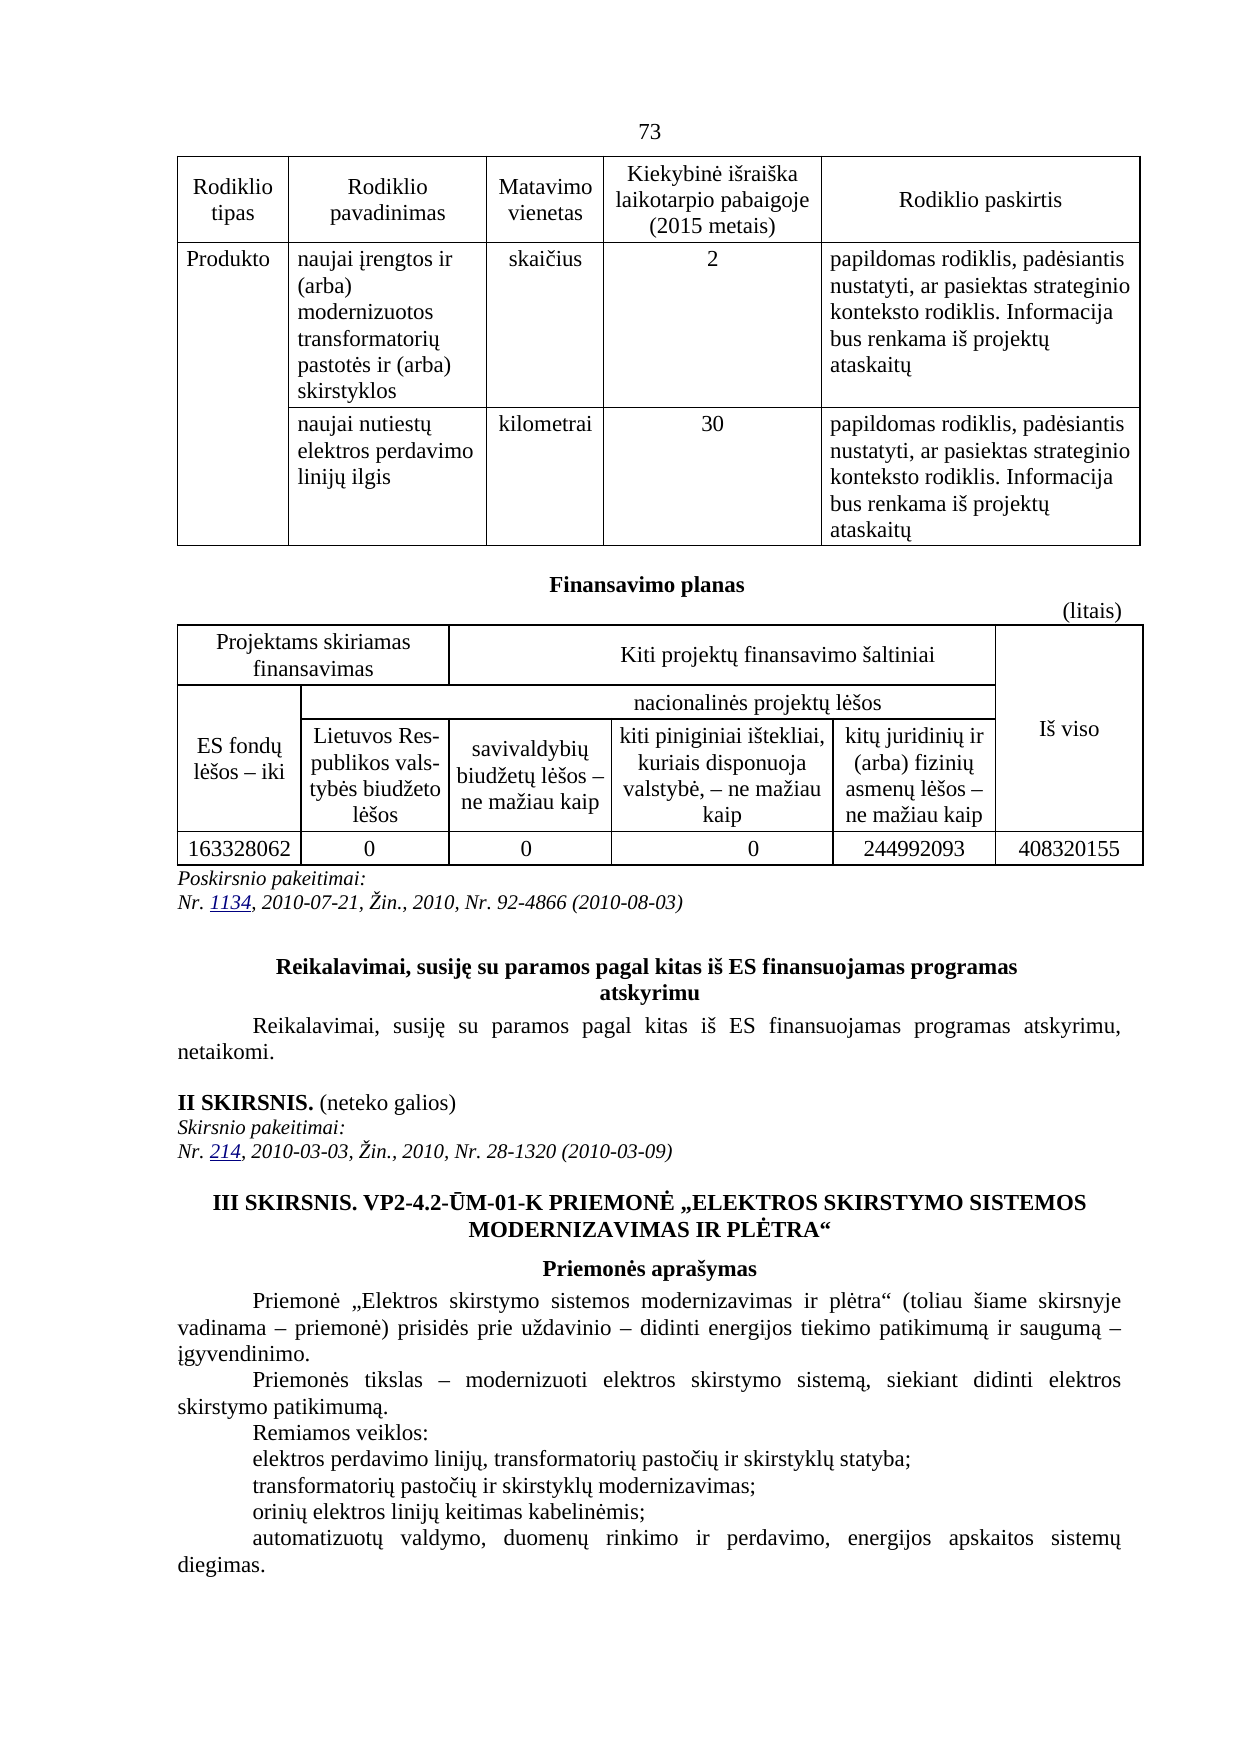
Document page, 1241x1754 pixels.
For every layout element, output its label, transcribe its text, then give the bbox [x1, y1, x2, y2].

table_cell 2 [604, 243, 821, 407]
text Priemonės aprašymas [177, 1255, 1122, 1281]
text Priemonės tikslas – modernizuoti elektros skirstymo sistemą, siekiant didinti elektros skirstymo patikimumą. [177, 1366, 1122, 1419]
table_cell 0 [450, 832, 611, 864]
text Remiamos veiklos: [177, 1419, 1122, 1445]
table_cell Lietuvos Res- publikos vals- tybės biudžeto lėšos [302, 720, 448, 831]
text elektros perdavimo linijų, transformatorių pastočių ir skirstyklų statyba; [177, 1445, 1122, 1472]
table_header Rodiklio tipas [178, 157, 288, 242]
text Poskirsnio pakeitimai: [177, 866, 1122, 890]
table_cell 408320155 [996, 832, 1142, 864]
table_cell kitų juridinių ir (arba) fizinių asmenų lėšos – ne mažiau kaip [834, 720, 995, 831]
text Finansavimo planas [177, 571, 1122, 598]
table_header Rodiklio pavadinimas [289, 157, 486, 242]
text transformatorių pastočių ir skirstyklų modernizavimas; [177, 1472, 1122, 1498]
text automatizuotų valdymo, duomenų rinkimo ir perdavimo, energijos apskaitos sistemų diegimas. [177, 1524, 1122, 1577]
table_cell 163328062 [178, 832, 300, 864]
subtitle III SKIRSNIS. VP2-4.2-ŪM-01-K priemonė „Elektros skirstymo sistemos modernizavimas ir plėtra“ [177, 1189, 1122, 1242]
table_header Matavimo vienetas [487, 157, 603, 242]
table_cell kilometrai [487, 408, 603, 545]
table_cell 30 [604, 408, 821, 545]
table_cell naujai įrengtos ir (arba) modernizuotos transformatorių pastotės ir (arba) skirstyklos [289, 243, 486, 407]
table_cell kiti piniginiai ištekliai, kuriais disponuoja valstybė, – ne mažiau kaip [612, 720, 832, 831]
table_cell papildomas rodiklis, padėsiantis nustatyti, ar pasiektas strateginio konteksto rodiklis. Informacija bus renkama iš projektų ataskaitų [822, 243, 1139, 407]
table_header Kiti projektų finansavimo šaltiniai [450, 626, 995, 684]
table_cell ES fondų lėšos – iki [178, 686, 300, 831]
table_cell nacionalinės projektų lėšos [302, 686, 995, 718]
text Reikalavimai, susiję su paramos pagal kitas iš ES finansuojamas programas atskyrimu, netaikomi. [177, 1012, 1122, 1064]
table_cell 0 [612, 832, 832, 864]
table_header Iš viso [996, 626, 1142, 831]
text Nr. 214, 2010-03-03, Žin., 2010, Nr. 28-1320 (2010-03-09) [177, 1139, 1122, 1163]
text Priemonė „Elektros skirstymo sistemos modernizavimas ir plėtra“ (toliau šiame skirsnyje vadinama – priemonė) prisidės prie uždavinio – didinti energijos tiekimo patikimumą ir saugumą – įgyvendinimo. [177, 1287, 1122, 1366]
table_cell papildomas rodiklis, padėsiantis nustatyti, ar pasiektas strateginio konteksto rodiklis. Informacija bus renkama iš projektų ataskaitų [822, 408, 1139, 545]
table_header Projektams skiriamas finansavimas [178, 626, 448, 684]
table_cell 244992093 [834, 832, 995, 864]
text orinių elektros linijų keitimas kabelinėmis; [177, 1498, 1122, 1524]
table_cell skaičius [487, 243, 603, 407]
text Skirsnio pakeitimai: [177, 1115, 1122, 1139]
text (litais) [177, 598, 1122, 624]
table_cell naujai nutiestų elektros perdavimo linijų ilgis [289, 408, 486, 545]
text Nr. 1134, 2010-07-21, Žin., 2010, Nr. 92-4866 (2010-08-03) [177, 890, 1122, 914]
text II SKIRSNIS. (neteko galios) [177, 1089, 1122, 1115]
table_header Rodiklio paskirtis [822, 157, 1139, 242]
table_cell Produkto [178, 243, 288, 545]
table_cell savivaldybių biudžetų lėšos – ne mažiau kaip [450, 720, 611, 831]
text Reikalavimai, susiję su paramos pagal kitas iš ES finansuojamas programas atskyrimu [177, 927, 1122, 1006]
table_cell 0 [302, 832, 448, 864]
table_header Kiekybinė išraiška laikotarpio pabaigoje (2015 metais) [604, 157, 821, 242]
